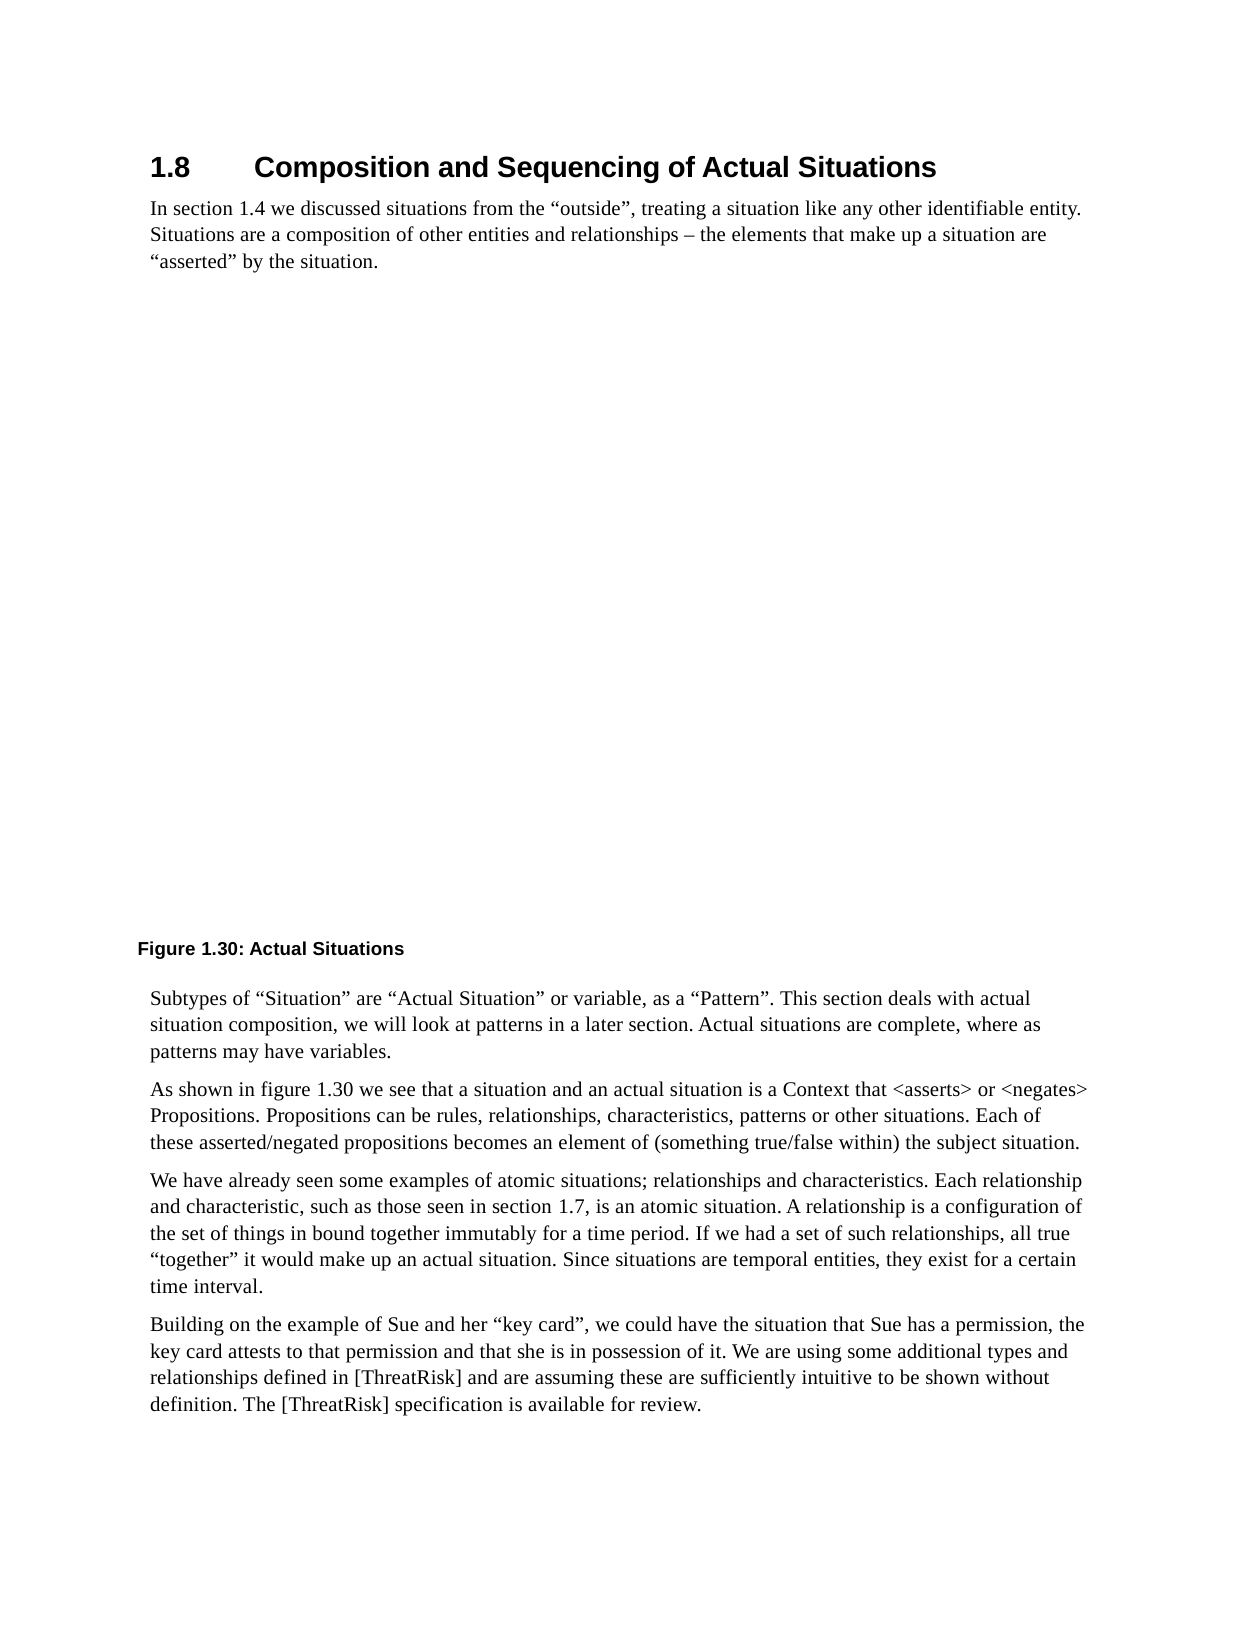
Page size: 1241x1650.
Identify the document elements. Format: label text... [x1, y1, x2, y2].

text We have already seen some examples of atomic situations; relationships and characteristics. Each relationship and characteristic, such as those seen in section 1.7, is an atomic situation. A relationship is a configuration of the set of things in bound together immutably for a time period. If we had a set of such relationships, all true “together” it would make up an actual situation. Since situations are temporal entities, they exist for a certain time interval. [150, 1168, 1090, 1298]
text Subtypes of “Situation” are “Actual Situation” or variable, as a “Pattern”. This section deals with actual situation composition, we will look at patterns in a later section. Actual situations are complete, where as patterns may have variables. [150, 287, 1090, 1063]
text Figure 1.30: Actual Situations [137, 316, 1078, 959]
text As shown in figure 1.30 we see that a situation and an actual situation is a Context that <asserts> or <negates> Propositions. Propositions can be rules, relationships, characteristics, patterns or other situations. Each of these asserted/negated propositions becomes an element of (something true/false within) the subject situation. [150, 1077, 1090, 1154]
subtitle Composition and Sequencing of Actual Situations [150, 150, 1090, 183]
text Building on the example of Sue and her “key card”, we could have the situation that Sue has a permission, the key card attests to that permission and that she is in possession of it. We are using some additional types and relationships defined in [ThreatRisk] and are assuming these are sufficiently intuitive to be shown without definition. The [ThreatRisk] specification is available for review. [150, 1312, 1090, 1415]
text In section 1.4 we discussed situations from the “outside”, treating a situation like any other identifiable entity. Situations are a composition of other entities and relationships – the elements that make up a situation are “asserted” by the situation. [150, 196, 1090, 272]
